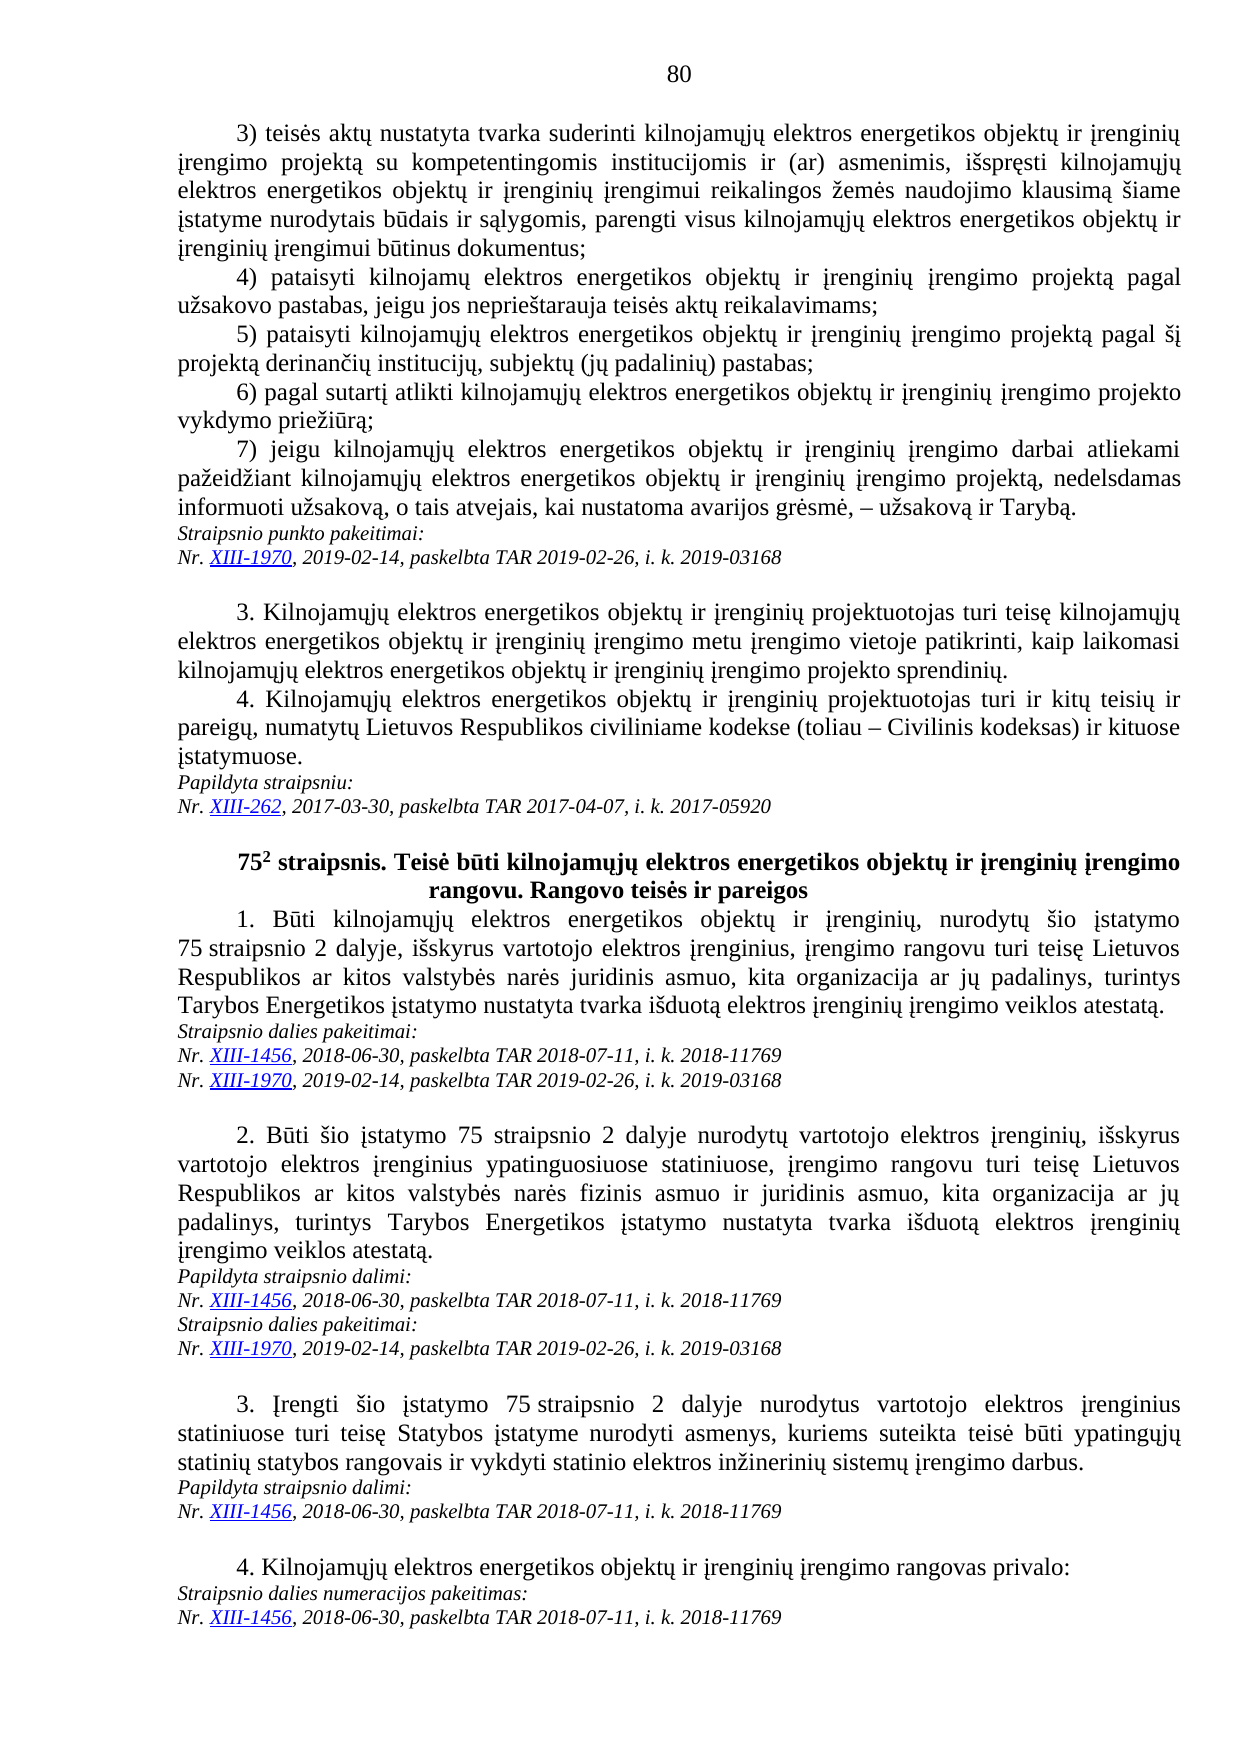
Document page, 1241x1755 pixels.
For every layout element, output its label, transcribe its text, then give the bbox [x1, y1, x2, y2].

text 5) pataisyti kilnojamųjų elektros energetikos objektų ir įrenginių įrengimo projektą pagal šį projektą derinančių institucijų, subjektų (jų padalinių) pastabas; [177, 319, 1181, 377]
text Papildyta straipsnio dalimi: [177, 1475, 1181, 1499]
text Straipsnio punkto pakeitimai: [177, 521, 1181, 545]
text Nr. XIII-1456, 2018-06-30, paskelbta TAR 2018-07-11, i. k. 2018-11769 [177, 1499, 1181, 1523]
text Straipsnio dalies pakeitimai: [177, 1019, 1181, 1043]
text 752 straipsnis. Teisė būti kilnojamųjų elektros energetikos objektų ir įrenginių įrengimo rangovu. Rangovo teisės ir pareigos [237, 847, 1181, 904]
text 3. Kilnojamųjų elektros energetikos objektų ir įrenginių projektuotojas turi teisę kilnojamųjų elektros energetikos objektų ir įrenginių įrengimo metu įrengimo vietoje patikrinti, kaip laikomasi kilnojamųjų elektros energetikos objektų ir įrenginių įrengimo projekto sprendinių. [177, 597, 1181, 684]
text 4. Kilnojamųjų elektros energetikos objektų ir įrenginių įrengimo rangovas privalo: [177, 1552, 1181, 1581]
text Nr. XIII-1456, 2018-06-30, paskelbta TAR 2018-07-11, i. k. 2018-11769 [177, 1043, 1181, 1067]
text 4) pataisyti kilnojamų elektros energetikos objektų ir įrenginių įrengimo projektą pagal užsakovo pastabas, jeigu jos neprieštarauja teisės aktų reikalavimams; [177, 262, 1181, 319]
text Nr. XIII-1970, 2019-02-14, paskelbta TAR 2019-02-26, i. k. 2019-03168 [177, 1336, 1181, 1360]
text Nr. XIII-262, 2017-03-30, paskelbta TAR 2017-04-07, i. k. 2017-05920 [177, 794, 1181, 818]
text Nr. XIII-1970, 2019-02-14, paskelbta TAR 2019-02-26, i. k. 2019-03168 [177, 1067, 1181, 1092]
text 7) jeigu kilnojamųjų elektros energetikos objektų ir įrenginių įrengimo darbai atliekami pažeidžiant kilnojamųjų elektros energetikos objektų ir įrenginių įrengimo projektą, nedelsdamas informuoti užsakovą, o tais atvejais, kai nustatoma avarijos grėsmė, – užsakovą ir Tarybą. [177, 434, 1181, 521]
text 3. Įrengti šio įstatymo 75 straipsnio 2 dalyje nurodytus vartotojo elektros įrenginius statiniuose turi teisę Statybos įstatyme nurodyti asmenys, kuriems suteikta teisė būti ypatingųjų statinių statybos rangovais ir vykdyti statinio elektros inžinerinių sistemų įrengimo darbus. [177, 1389, 1181, 1475]
text Straipsnio dalies numeracijos pakeitimas: [177, 1581, 1181, 1605]
text Nr. XIII-1456, 2018-06-30, paskelbta TAR 2018-07-11, i. k. 2018-11769 [177, 1605, 1181, 1629]
text 2. Būti šio įstatymo 75 straipsnio 2 dalyje nurodytų vartotojo elektros įrenginių, išskyrus vartotojo elektros įrenginius ypatinguosiuose statiniuose, įrengimo rangovu turi teisę Lietuvos Respublikos ar kitos valstybės narės fizinis asmuo ir juridinis asmuo, kita organizacija ar jų padalinys, turintys Tarybos Energetikos įstatymo nustatyta tvarka išduotą elektros įrenginių įrengimo veiklos atestatą. [177, 1120, 1181, 1264]
text Nr. XIII-1970, 2019-02-14, paskelbta TAR 2019-02-26, i. k. 2019-03168 [177, 545, 1181, 569]
text 1. Būti kilnojamųjų elektros energetikos objektų ir įrenginių, nurodytų šio įstatymo 75 straipsnio 2 dalyje, išskyrus vartotojo elektros įrenginius, įrengimo rangovu turi teisę Lietuvos Respublikos ar kitos valstybės narės juridinis asmuo, kita organizacija ar jų padalinys, turintys Tarybos Energetikos įstatymo nustatyta tvarka išduotą elektros įrenginių įrengimo veiklos atestatą. [177, 904, 1181, 1019]
text 3) teisės aktų nustatyta tvarka suderinti kilnojamųjų elektros energetikos objektų ir įrenginių įrengimo projektą su kompetentingomis institucijomis ir (ar) asmenimis, išspręsti kilnojamųjų elektros energetikos objektų ir įrenginių įrengimui reikalingos žemės naudojimo klausimą šiame įstatyme nurodytais būdais ir sąlygomis, parengti visus kilnojamųjų elektros energetikos objektų ir įrenginių įrengimui būtinus dokumentus; [177, 118, 1181, 262]
text Straipsnio dalies pakeitimai: [177, 1312, 1181, 1336]
text Nr. XIII-1456, 2018-06-30, paskelbta TAR 2018-07-11, i. k. 2018-11769 [177, 1288, 1181, 1312]
text 6) pagal sutartį atlikti kilnojamųjų elektros energetikos objektų ir įrenginių įrengimo projekto vykdymo priežiūrą; [177, 377, 1181, 434]
text Papildyta straipsniu: [177, 770, 1181, 794]
text Papildyta straipsnio dalimi: [177, 1264, 1181, 1288]
text 4. Kilnojamųjų elektros energetikos objektų ir įrenginių projektuotojas turi ir kitų teisių ir pareigų, numatytų Lietuvos Respublikos civiliniame kodekse (toliau – Civilinis kodeksas) ir kituose įstatymuose. [177, 684, 1181, 770]
